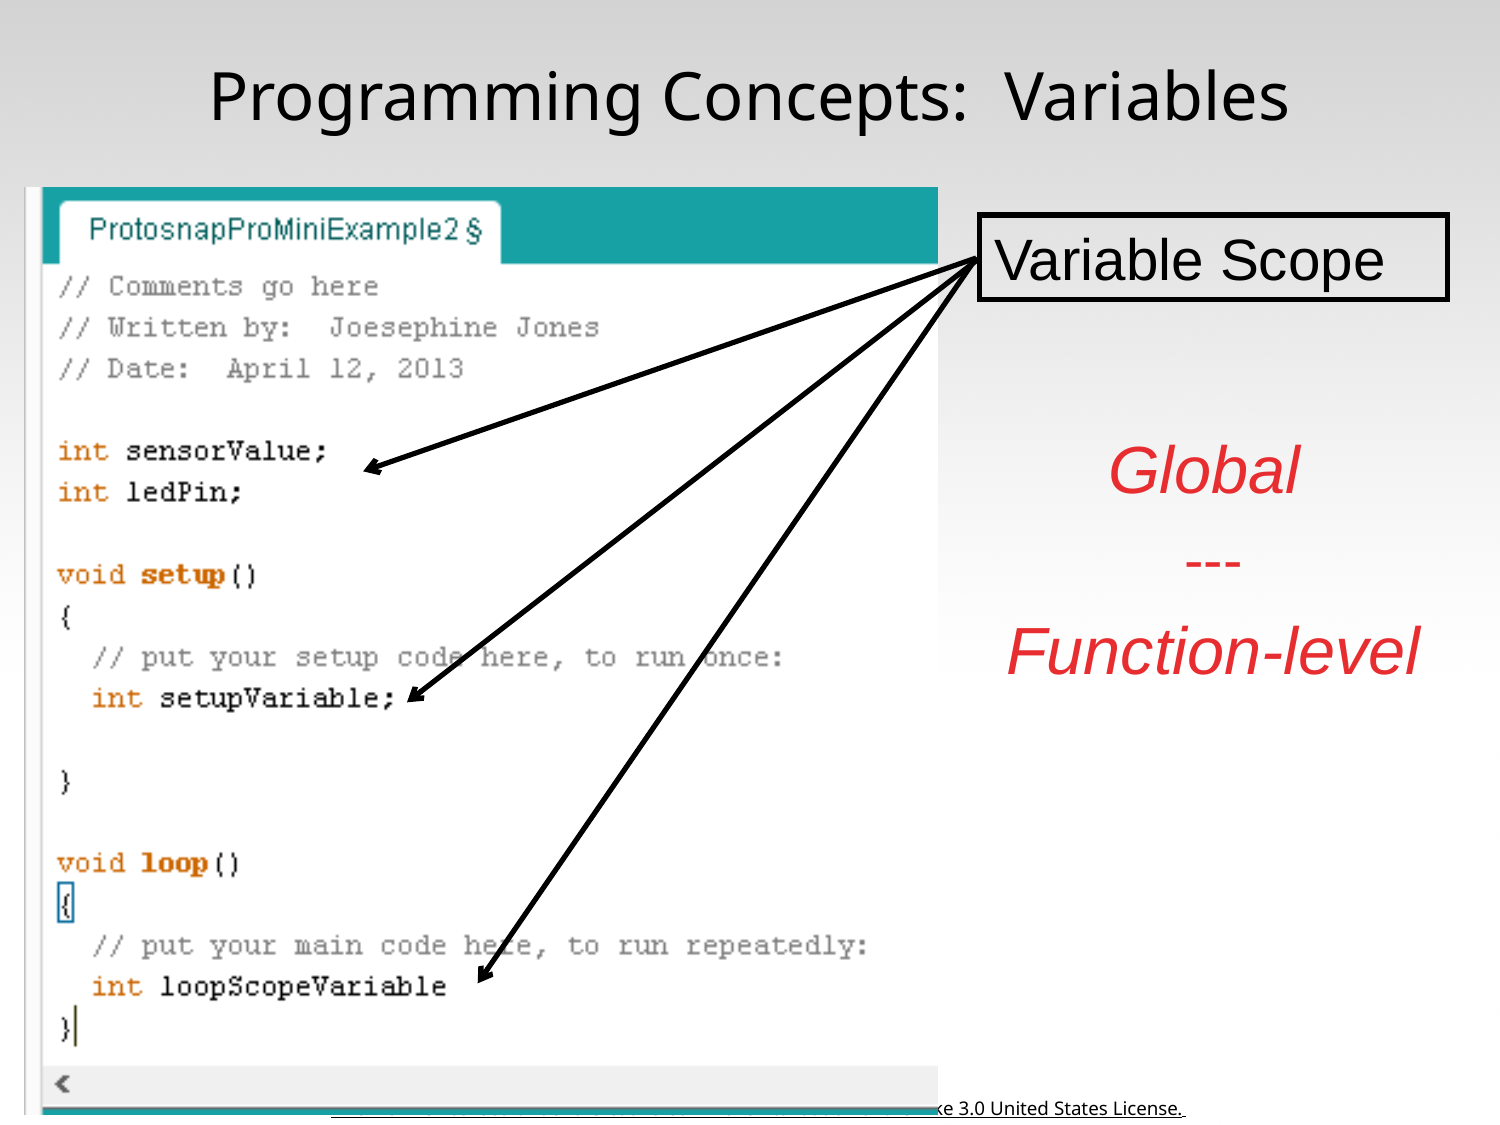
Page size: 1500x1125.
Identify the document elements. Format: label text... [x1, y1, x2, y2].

text_box Variable Scope [979, 215, 1448, 300]
title Programming Concepts: Variables [112, 0, 1388, 188]
text_box [363, 258, 980, 984]
picture [0, 0, 1500, 1125]
list Global --- Function-level [979, 418, 1448, 1000]
